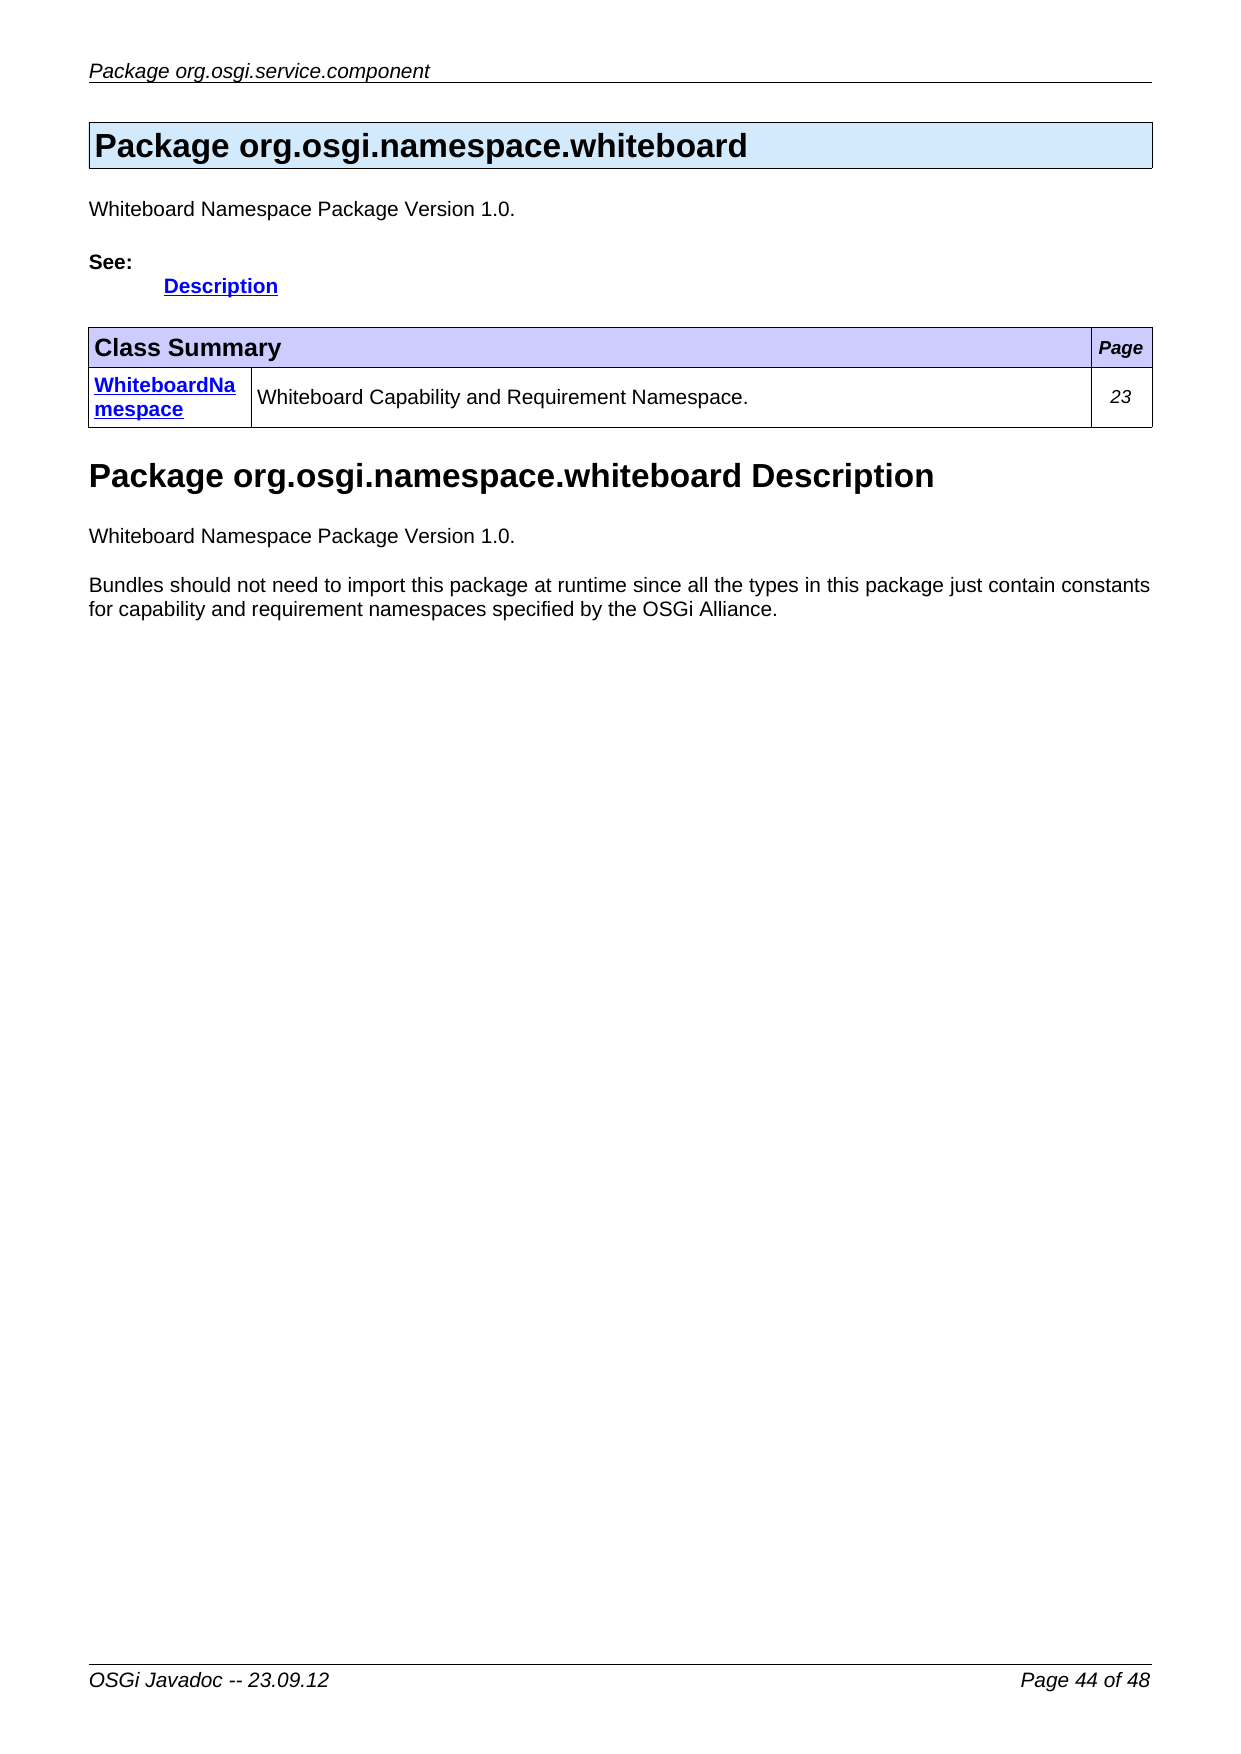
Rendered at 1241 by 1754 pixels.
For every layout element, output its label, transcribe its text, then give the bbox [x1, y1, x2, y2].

table_cell Whiteboard Capability and Requirement Namespace. [252, 368, 1091, 427]
table_header Page [1092, 328, 1152, 367]
subtitle Package org.osgi.namespace.whiteboard [90, 123, 1152, 168]
text See: [88, 250, 1152, 274]
text Bundles should not need to import this package at runtime since all the types in this package just contain constants for capability and requirement namespaces specified by the OSGi Alliance. [88, 572, 1152, 620]
text Package org.osgi.namespace.whiteboard Description [88, 456, 1152, 494]
text Whiteboard Namespace Package Version 1.0. [88, 197, 1152, 221]
text Whiteboard Namespace Package Version 1.0. [88, 523, 1152, 547]
table_cell WhiteboardNamespace [89, 368, 251, 427]
table_cell [1092, 368, 1152, 427]
table_header Class Summary [89, 328, 1091, 367]
text Description [163, 274, 1152, 298]
